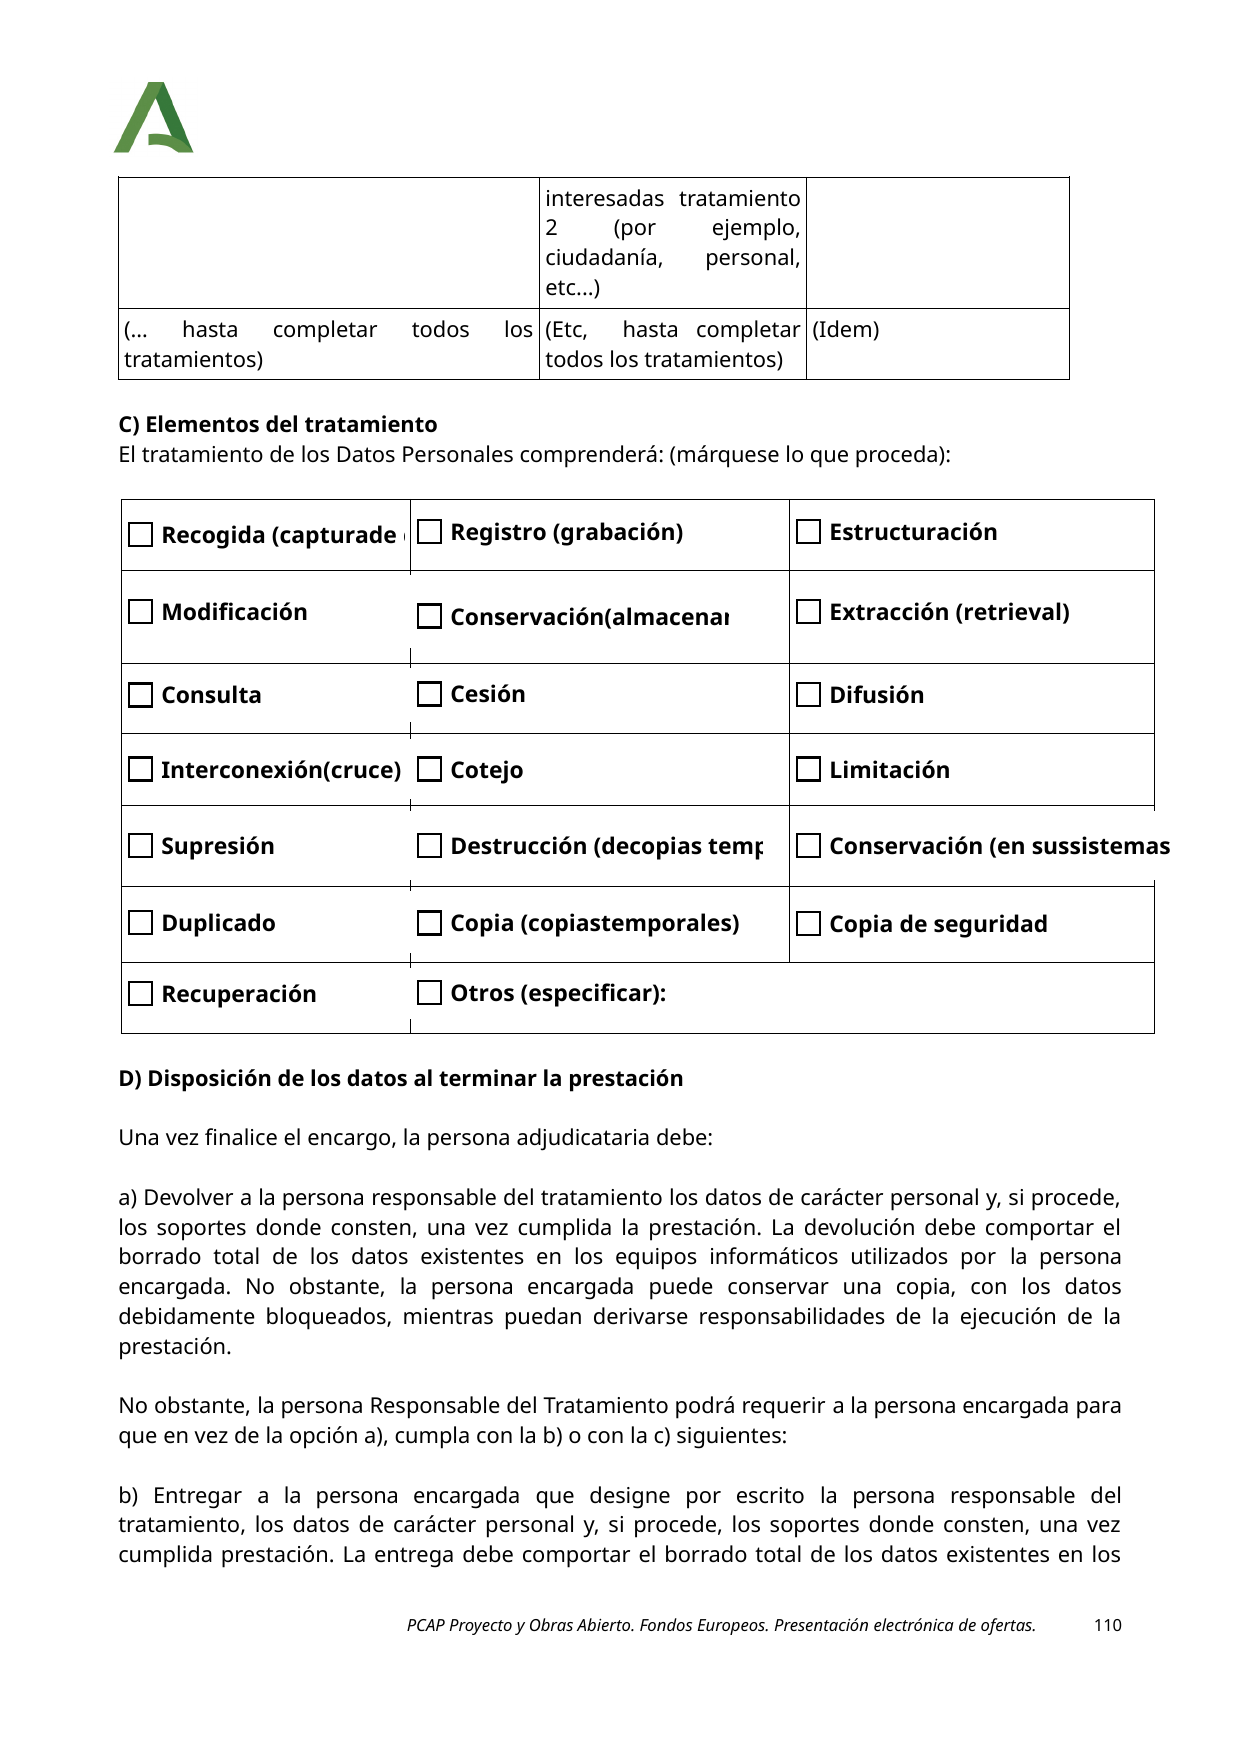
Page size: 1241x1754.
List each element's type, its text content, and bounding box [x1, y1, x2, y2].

table_cell [411, 664, 789, 733]
table_cell [122, 887, 410, 962]
text Una vez finalice el encargo, la persona adjudicataria debe: [118, 1122, 1122, 1152]
table_cell [790, 664, 1154, 733]
table_cell (Etc, hasta completar todos los tratamientos) [540, 309, 806, 379]
picture [109, 77, 198, 157]
table_cell [122, 734, 410, 805]
table_cell [411, 887, 789, 962]
table_cell [411, 571, 789, 662]
text No obstante, la persona Responsable del Tratamiento podrá requerir a la persona encargada para que en vez de la opción a), cumpla con la b) o con la c) siguientes: [118, 1390, 1122, 1450]
table_header [122, 500, 410, 569]
table_cell [790, 887, 1154, 962]
table_cell [807, 178, 1069, 307]
table_cell [122, 806, 410, 886]
table_cell (… hasta completar todos los tratamientos) [119, 309, 539, 379]
table_cell [790, 734, 1154, 805]
text C) Elementos del tratamiento [118, 409, 1122, 439]
table_cell [411, 963, 1154, 1033]
table_cell [122, 963, 410, 1033]
table_cell [122, 571, 410, 662]
table_cell interesadas tratamiento 2 (por ejemplo, ciudadanía, personal, etc...) [540, 178, 806, 307]
table_cell [790, 806, 1154, 886]
table_cell [790, 571, 1154, 662]
text El tratamiento de los Datos Personales comprenderá: (márquese lo que proceda): [118, 439, 1122, 469]
table_header [790, 500, 1154, 569]
table_cell [411, 734, 789, 805]
table_cell [411, 806, 789, 886]
text D) Disposición de los datos al terminar la prestación [118, 1062, 1122, 1092]
table_header [411, 500, 789, 569]
text b) Entregar a la persona encargada que designe por escrito la persona responsable del tratamiento, los datos de carácter personal y, si procede, los soportes donde consten, una vez cumplida prestación. La entrega debe comportar el borrado total de los datos existentes en los [118, 1479, 1122, 1569]
table_cell [122, 664, 410, 733]
text a) Devolver a la persona responsable del tratamiento los datos de carácter personal y, si procede, los soportes donde consten, una vez cumplida la prestación. La devolución debe comportar el borrado total de los datos existentes en los equipos informáticos utilizados por la persona encargada. No obstante, la persona encargada puede conservar una copia, con los datos debidamente bloqueados, mientras puedan derivarse responsabilidades de la ejecución de la prestación. [118, 1182, 1122, 1360]
table_cell (Idem) [807, 309, 1069, 379]
table_cell [119, 178, 539, 307]
